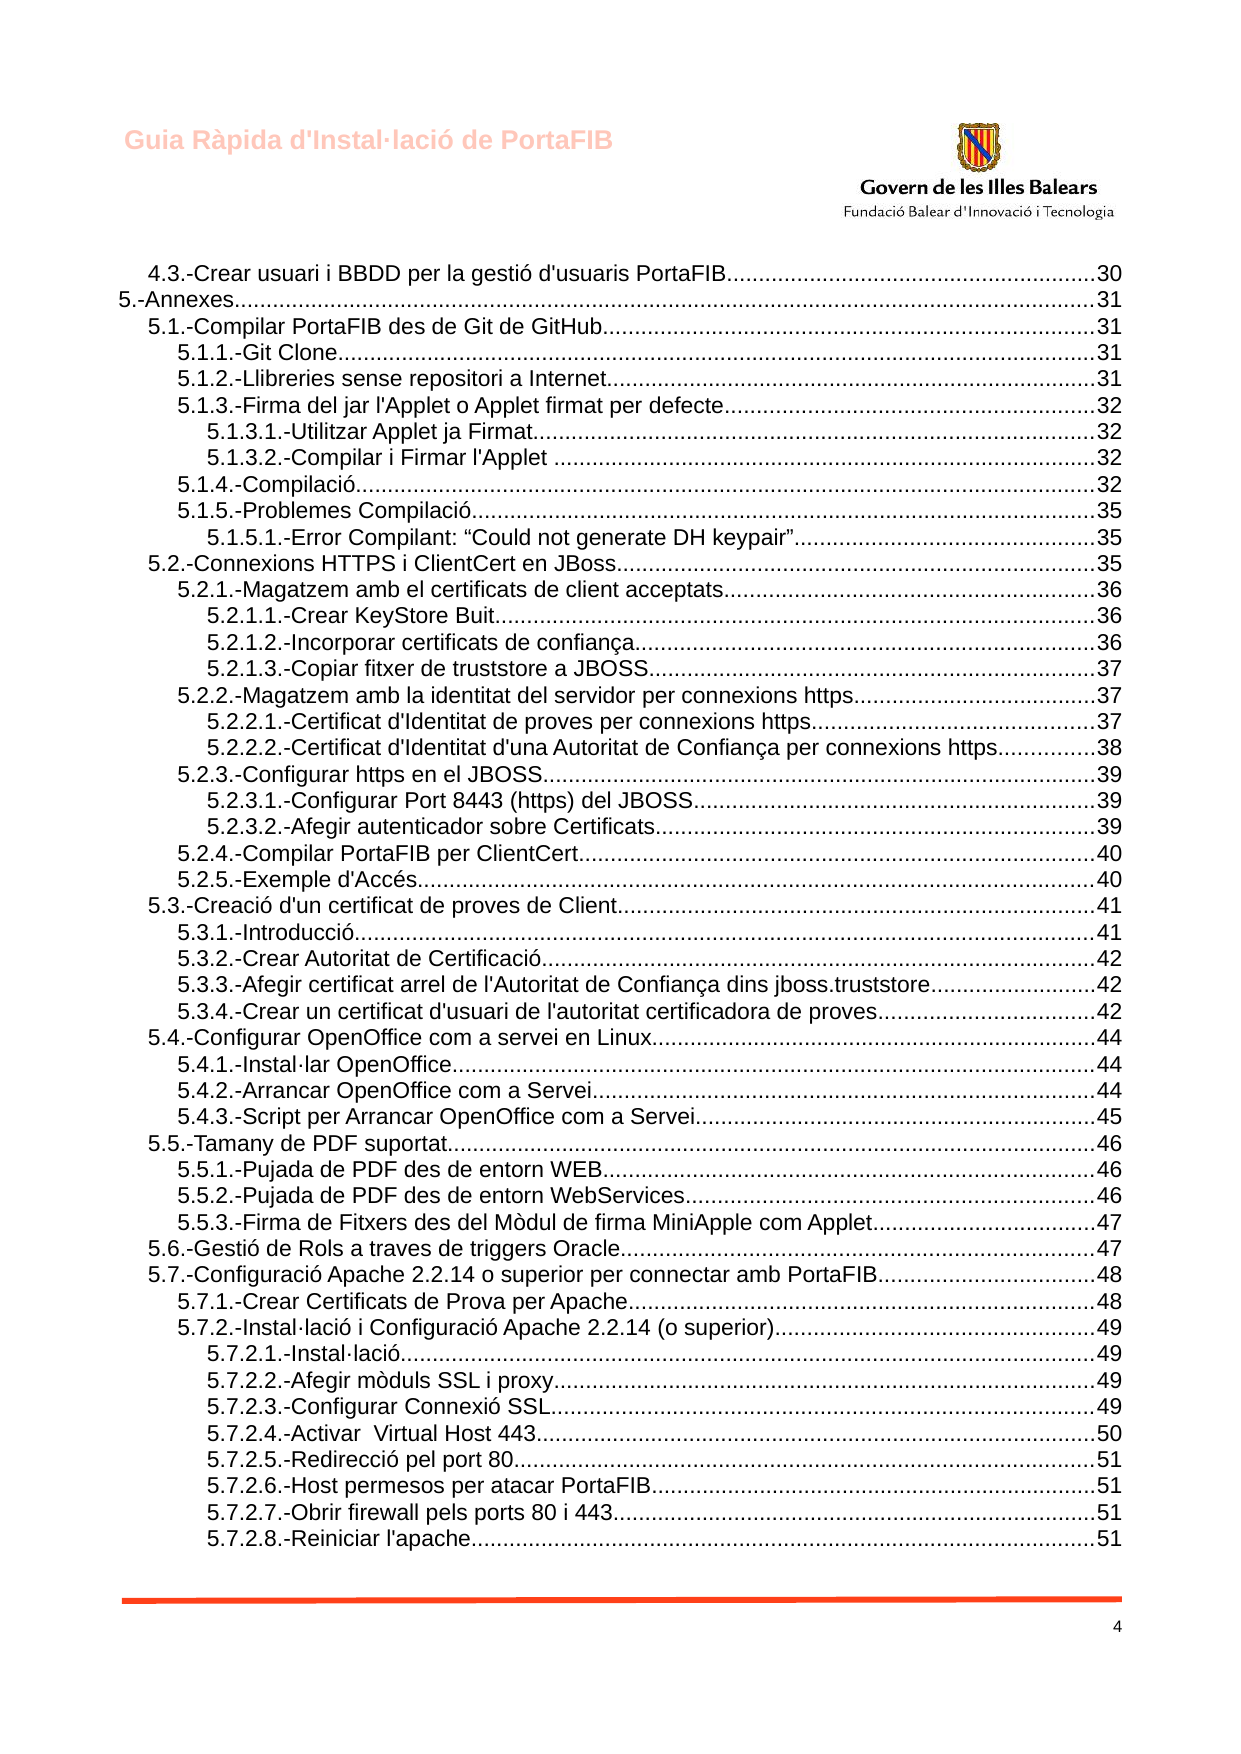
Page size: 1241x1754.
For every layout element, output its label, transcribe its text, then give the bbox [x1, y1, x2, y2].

text 5.2.2.2.-Certificat d'Identitat d'una Autoritat de Confiança per connexions https 38 [207, 734, 1122, 761]
text 5.7.2.1.-Instal·lació 49 [207, 1340, 1122, 1367]
text 5.3.2.-Crear Autoritat de Certificació 42 [177, 945, 1122, 971]
text 5.2.3.-Configurar https en el JBOSS 39 [177, 761, 1122, 787]
text 5.5.3.-Firma de Fitxers des del Mòdul de firma MiniApple com Applet 47 [177, 1209, 1122, 1235]
text 5.4.-Configurar OpenOffice com a servei en Linux 44 [148, 1024, 1122, 1051]
text 5.1.4.-Compilació 32 [177, 471, 1122, 497]
text 5.1.3.1.-Utilitzar Applet ja Firmat 32 [207, 418, 1122, 444]
text 5.-Annexes 31 [118, 286, 1122, 313]
text 5.4.3.-Script per Arrancar OpenOffice com a Servei 45 [177, 1103, 1122, 1129]
text 5.2.5.-Exemple d'Accés 40 [177, 866, 1122, 892]
text 5.2.-Connexions HTTPS i ClientCert en JBoss 35 [148, 550, 1122, 576]
text 5.7.2.7.-Obrir firewall pels ports 80 i 443 51 [207, 1498, 1122, 1525]
text 5.4.1.-Instal·lar OpenOffice 44 [177, 1051, 1122, 1077]
text 5.2.3.1.-Configurar Port 8443 (https) del JBOSS 39 [207, 787, 1122, 813]
text 5.7.-Configuració Apache 2.2.14 o superior per connectar amb PortaFIB 48 [148, 1261, 1122, 1288]
text 5.2.2.-Magatzem amb la identitat del servidor per connexions https 37 [177, 682, 1122, 708]
text 5.3.-Creació d'un certificat de proves de Client 41 [148, 892, 1122, 919]
text 5.2.1.1.-Crear KeyStore Buit 36 [207, 602, 1122, 629]
text 5.7.1.-Crear Certificats de Prova per Apache 48 [177, 1288, 1122, 1314]
text 5.3.3.-Afegir certificat arrel de l'Autoritat de Confiança dins jboss.truststore 42 [177, 971, 1122, 998]
text 5.7.2.8.-Reiniciar l'apache 51 [207, 1525, 1122, 1551]
text 4.3.-Crear usuari i BBDD per la gestió d'usuaris PortaFIB. 30 [148, 260, 1122, 286]
text 5.4.2.-Arrancar OpenOffice com a Servei 44 [177, 1077, 1122, 1103]
picture [840, 123, 1117, 220]
text 5.6.-Gestió de Rols a traves de triggers Oracle 47 [148, 1235, 1122, 1261]
text 5.1.5.1.-Error Compilant: “Could not generate DH keypair” 35 [207, 523, 1122, 550]
text 5.2.4.-Compilar PortaFIB per ClientCert 40 [177, 840, 1122, 866]
text 5.3.1.-Introducció 41 [177, 919, 1122, 945]
text 5.7.2.2.-Afegir mòduls SSL i proxy 49 [207, 1367, 1122, 1393]
text 5.2.1.-Magatzem amb el certificats de client acceptats 36 [177, 576, 1122, 602]
text 5.5.1.-Pujada de PDF des de entorn WEB 46 [177, 1156, 1122, 1182]
text 5.1.1.-Git Clone 31 [177, 339, 1122, 365]
text 5.3.4.-Crear un certificat d'usuari de l'autoritat certificadora de proves 42 [177, 998, 1122, 1024]
text 5.2.1.2.-Incorporar certificats de confiança 36 [207, 629, 1122, 655]
text 5.2.2.1.-Certificat d'Identitat de proves per connexions https 37 [207, 708, 1122, 734]
text 5.7.2.4.-Activar Virtual Host 443 50 [207, 1419, 1122, 1446]
text 5.7.2.6.-Host permesos per atacar PortaFIB 51 [207, 1472, 1122, 1498]
text 5.1.3.-Firma del jar l'Applet o Applet firmat per defecte 32 [177, 392, 1122, 418]
text 5.1.2.-Llibreries sense repositori a Internet 31 [177, 365, 1122, 392]
text 5.5.2.-Pujada de PDF des de entorn WebServices 46 [177, 1182, 1122, 1209]
text 5.7.2.5.-Redirecció pel port 80 51 [207, 1446, 1122, 1472]
text 5.1.-Compilar PortaFIB des de Git de GitHub 31 [148, 313, 1122, 339]
text 5.1.3.2.-Compilar i Firmar l'Applet 32 [207, 444, 1122, 471]
text 5.2.3.2.-Afegir autenticador sobre Certificats 39 [207, 813, 1122, 840]
text 5.1.5.-Problemes Compilació 35 [177, 497, 1122, 523]
text 5.2.1.3.-Copiar fitxer de truststore a JBOSS 37 [207, 655, 1122, 682]
text 5.7.2.3.-Configurar Connexió SSL 49 [207, 1393, 1122, 1419]
text 5.7.2.-Instal·lació i Configuració Apache 2.2.14 (o superior) 49 [177, 1314, 1122, 1340]
text 5.5.-Tamany de PDF suportat 46 [148, 1129, 1122, 1156]
